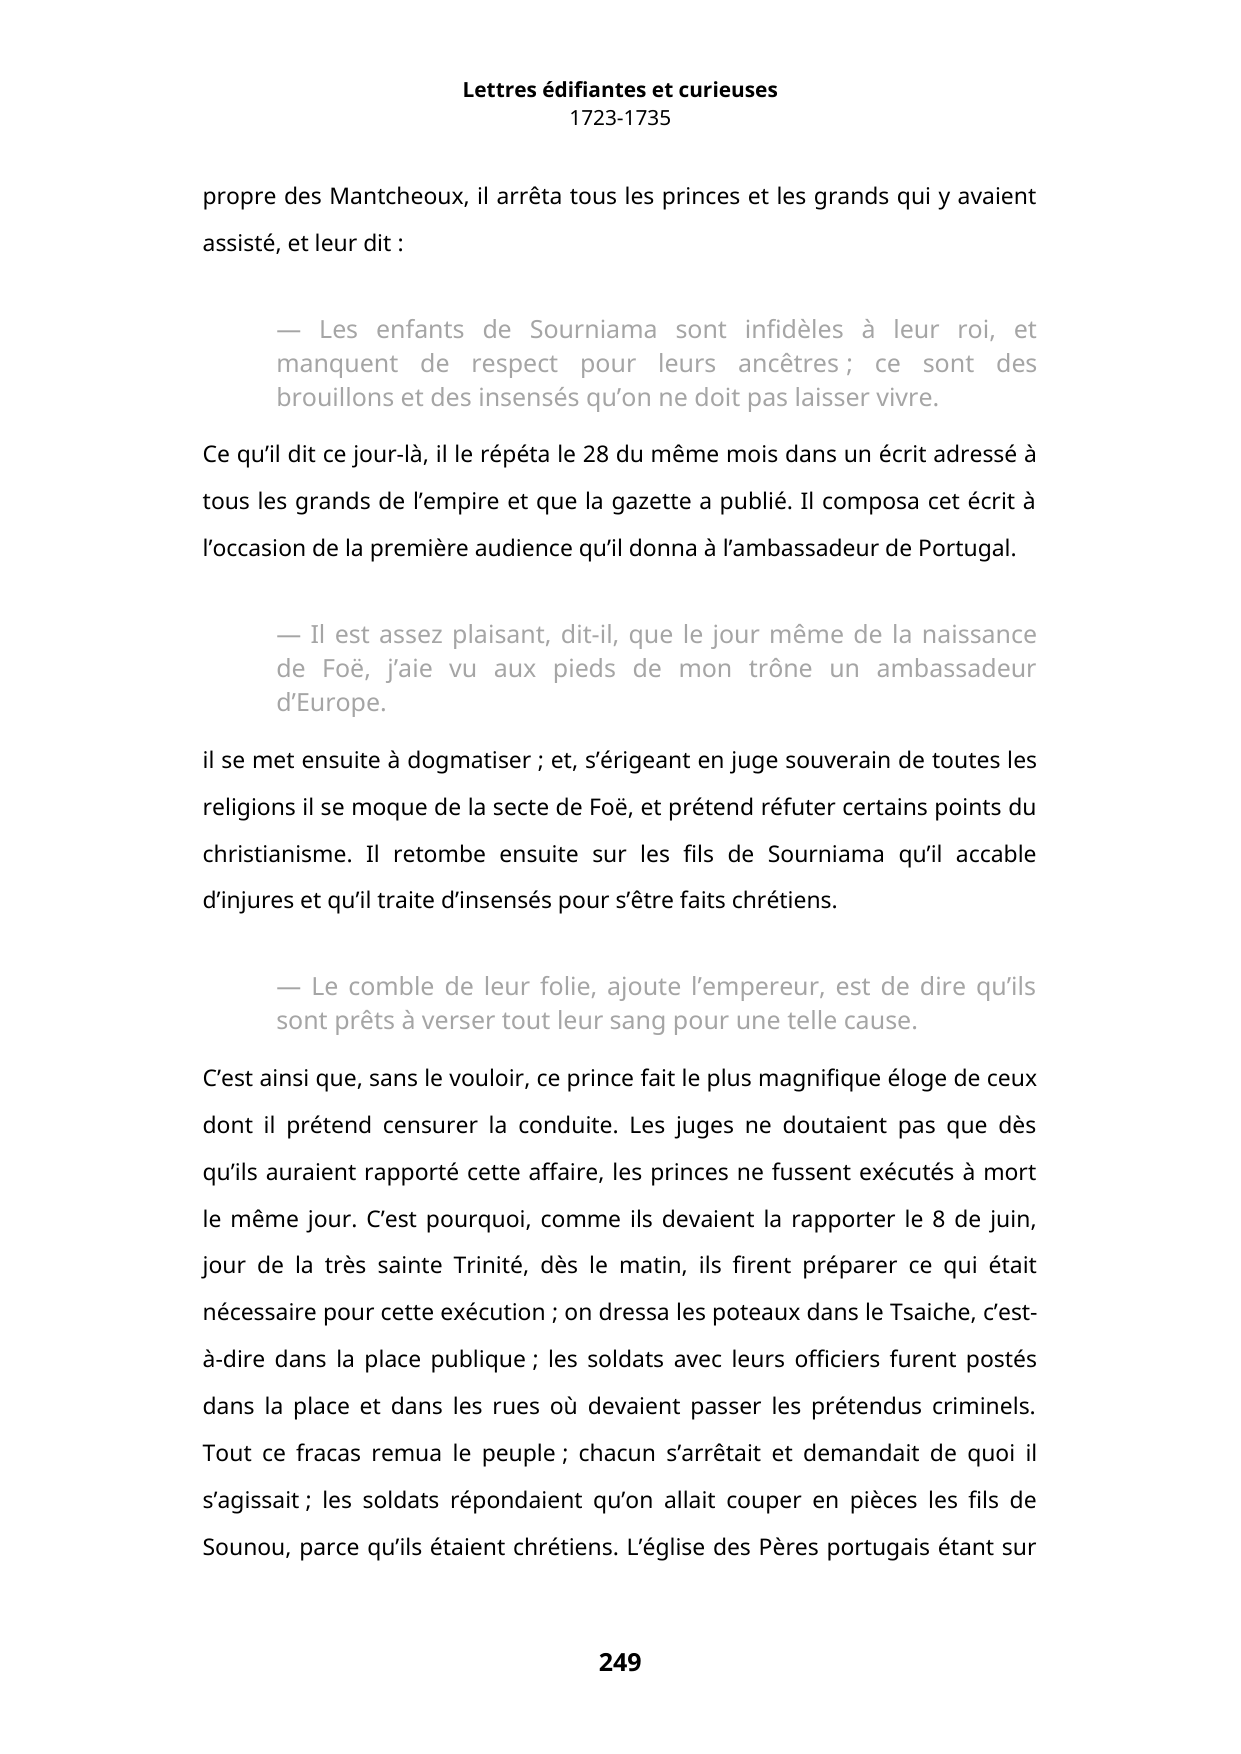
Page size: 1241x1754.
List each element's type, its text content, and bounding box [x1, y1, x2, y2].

text C’est ainsi que, sans le vouloir, ce prince fait le plus magnifique éloge de ceux dont il prétend censurer la conduite. Les juges ne doutaient pas que dès qu’ils auraient rapporté cette affaire, les princes ne fussent exécutés à mort le même jour. C’est pourquoi, comme ils devaient la rapporter le 8 de juin, jour de la très sainte Trinité, dès le matin, ils firent préparer ce qui était nécessaire pour cette exécution ; on dressa les poteaux dans le Tsaiche, c’est-à-dire dans la place publique ; les soldats avec leurs officiers furent postés dans la place et dans les rues où devaient passer les prétendus criminels. Tout ce fracas remua le peuple ; chacun s’arrêtait et demandait de quoi il s’agissait ; les soldats répondaient qu’on allait couper en pièces les fils de Sounou, parce qu’ils étaient chrétiens. L’église des Pères portugais étant sur [202, 1062, 1038, 1562]
text Ce qu’il dit ce jour-là, il le répéta le 28 du même mois dans un écrit adressé à tous les grands de l’empire et que la gazette a publié. Il composa cet écrit à l’occasion de la première audience qu’il donna à l’ambassadeur de Portugal. [202, 438, 1038, 563]
text — Les enfants de Sourniama sont infidèles à leur roi, et manquent de respect pour leurs ancêtres ; ce sont des brouillons et des insensés qu’on ne doit pas laisser vivre. [276, 311, 1038, 413]
text — Il est assez plaisant, dit-il, que le jour même de la naissance de Foë, j’aie vu aux pieds de mon trône un ambassadeur d’Europe. [276, 617, 1038, 719]
text il se met ensuite à dogmatiser ; et, s’érigeant en juge souverain de toutes les religions il se moque de la secte de Foë, et prétend réfuter certains points du christianisme. Il retombe ensuite sur les fils de Sourniama qu’il accable d’injures et qu’il traite d’insensés pour s’être faits chrétiens. [202, 744, 1038, 916]
text — Le comble de leur folie, ajoute l’empereur, est de dire qu’ils sont prêts à verser tout leur sang pour une telle cause. [276, 969, 1038, 1037]
text propre des Mantcheoux, il arrêta tous les princes et les grands qui y avaient assisté, et leur dit : [202, 180, 1038, 258]
